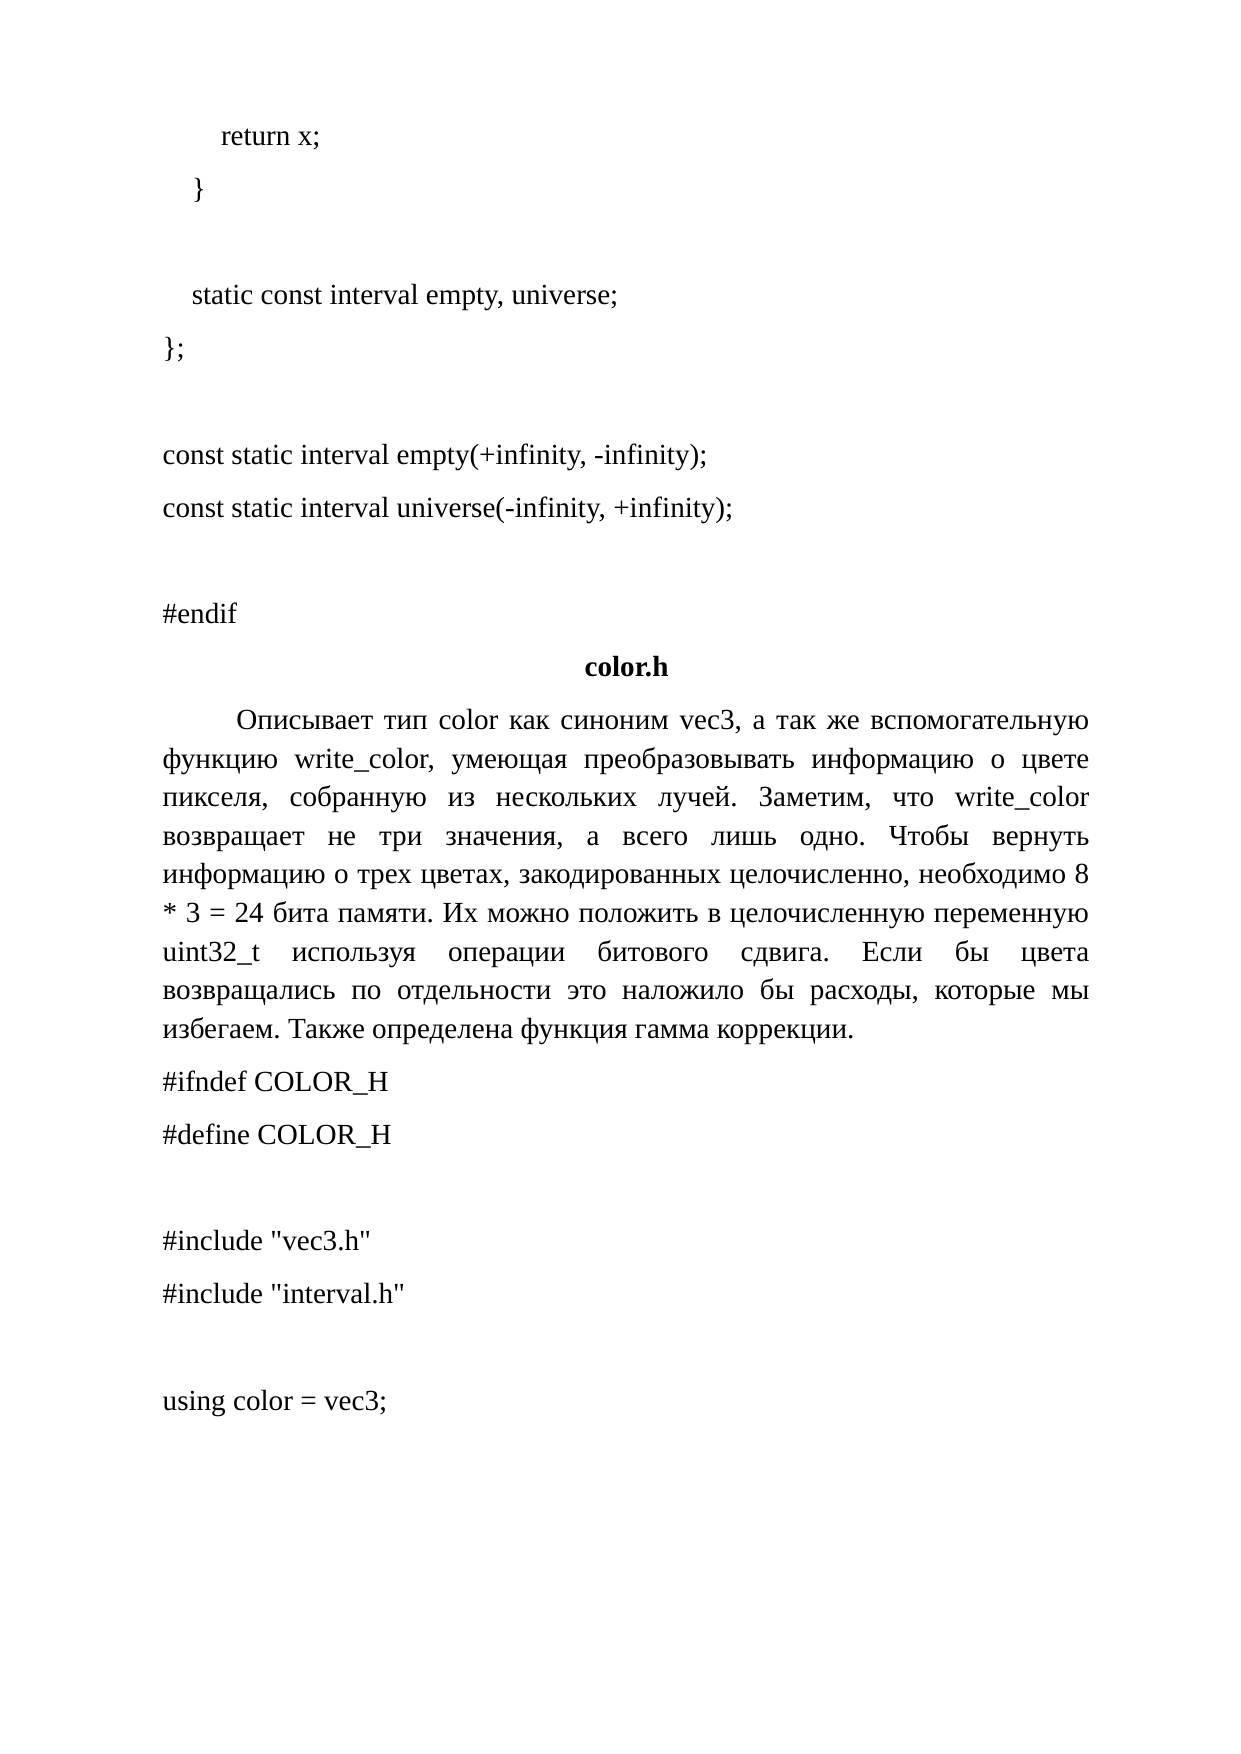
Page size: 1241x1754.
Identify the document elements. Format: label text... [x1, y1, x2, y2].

text #define COLOR_H [162, 1117, 1090, 1151]
text #include "vec3.h" [162, 1223, 1090, 1257]
text const static interval empty(+infinity, -infinity); [162, 437, 1090, 470]
text color.h [162, 649, 1090, 683]
text using color = vec3; [162, 1383, 1090, 1416]
text }; [162, 331, 1090, 364]
text Описывает тип color как синоним vec3, а так же вспомогательную функцию write_color, умеющая преобразовывать информацию о цвете пикселя, собранную из нескольких лучей. Заметим, что write_color возвращает не три значения, а всего лишь одно. Чтобы вернуть информацию о трех цветах, закодированных целочисленно, необходимо 8 * 3 = 24 бита памяти. Их можно положить в целочисленную переменную uint32_t используя операции битового сдвига. Если бы цвета возвращались по отдельности это наложило бы расходы, которые мы избегаем. Также определена функция гамма коррекции. [162, 702, 1090, 1044]
text } [162, 171, 1090, 205]
text #endif [162, 596, 1090, 630]
text #include "interval.h" [162, 1276, 1090, 1310]
text static const interval empty, universe; [162, 277, 1090, 311]
text return x; [162, 118, 1090, 152]
text const static interval universe(-infinity, +infinity); [162, 490, 1090, 523]
text #ifndef COLOR_H [162, 1064, 1090, 1097]
